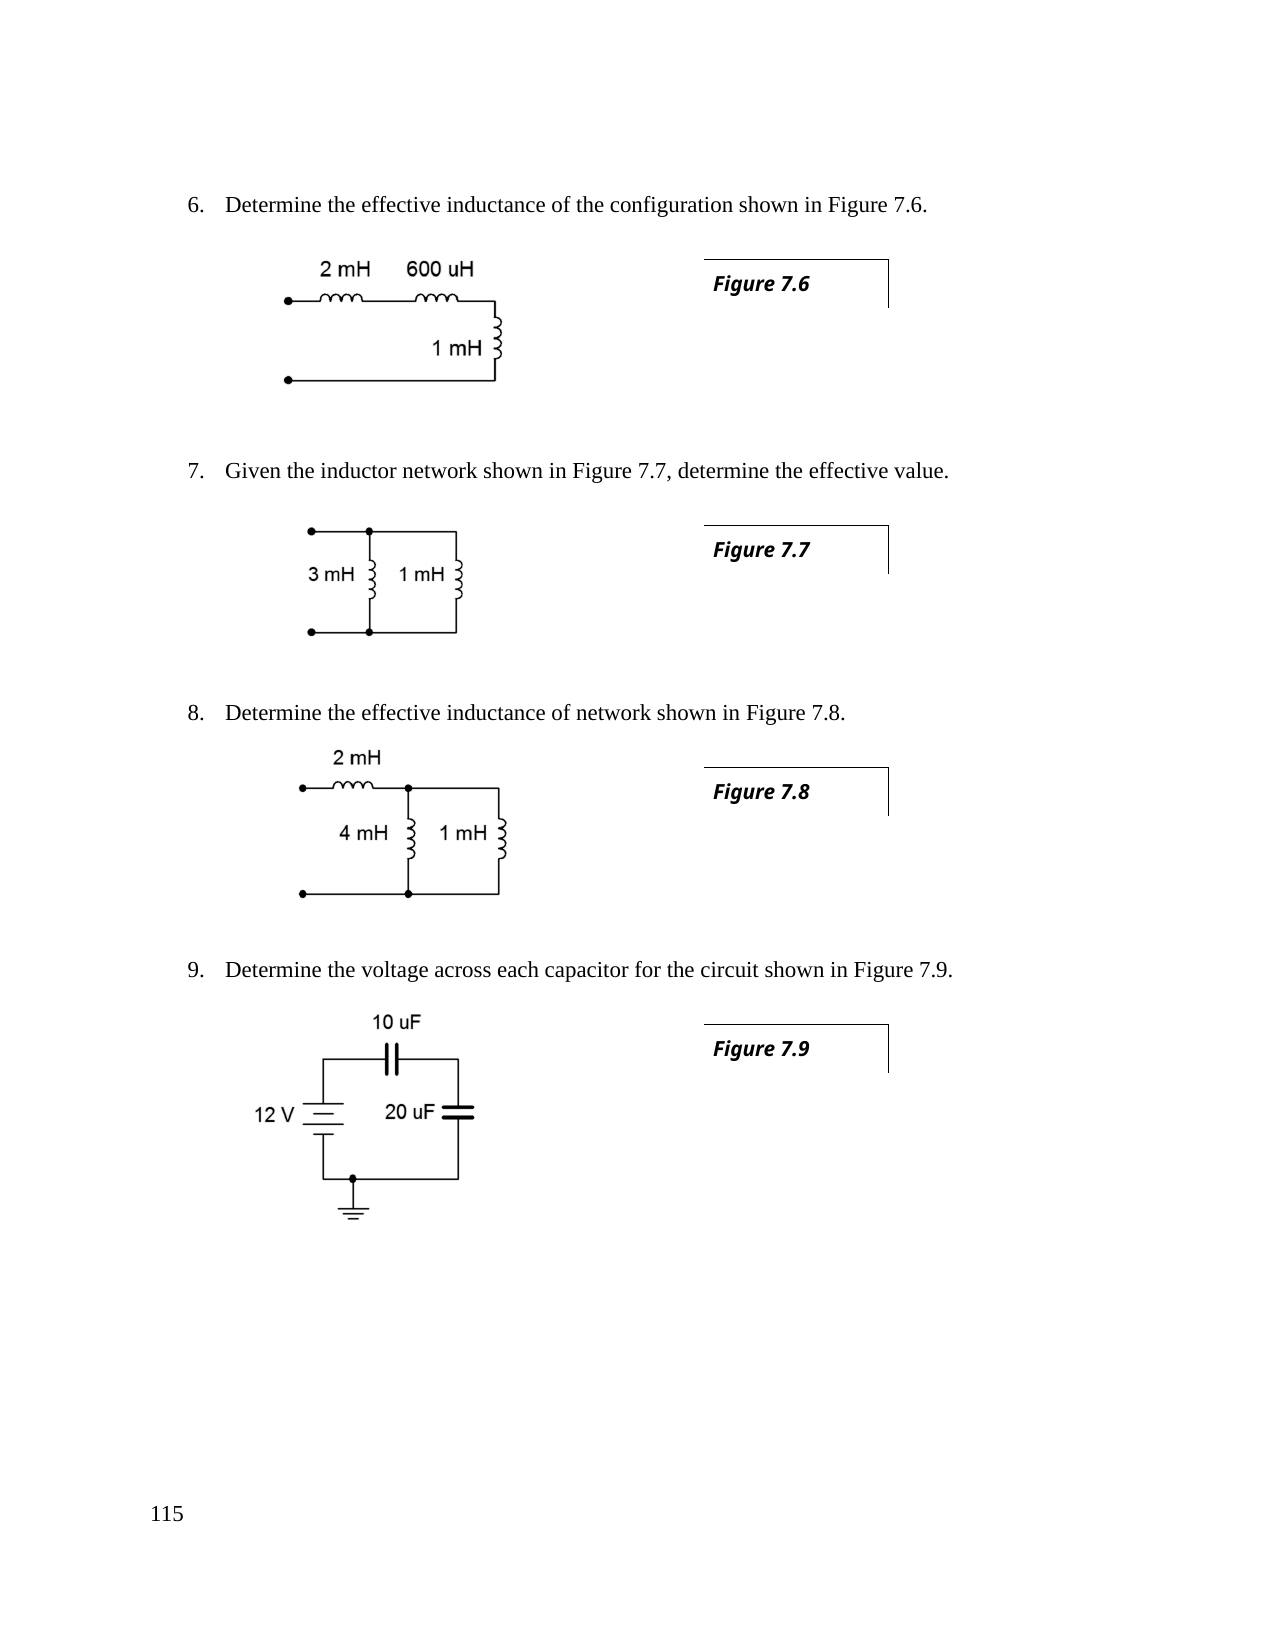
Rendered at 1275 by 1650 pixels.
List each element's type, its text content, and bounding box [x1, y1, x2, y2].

list Figure 7.8 [713, 777, 879, 805]
list Determine the effective inductance of network shown in Figure 7.8. [187, 699, 1125, 725]
list Figure 7.9 [713, 1034, 879, 1062]
picture [284, 501, 480, 658]
list Determine the voltage across each capacitor for the circuit shown in Figure 7.9. [187, 956, 1125, 982]
list Figure 7.6 [713, 269, 879, 298]
list Given the inductor network shown in Figure 7.7, determine the effective value. [187, 457, 1125, 484]
picture [262, 740, 532, 915]
list Figure 7.7 [713, 535, 879, 564]
picture [248, 245, 534, 416]
list Determine the effective inductance of the configuration shown in Figure 7.6. [187, 191, 1125, 218]
picture [247, 997, 487, 1236]
